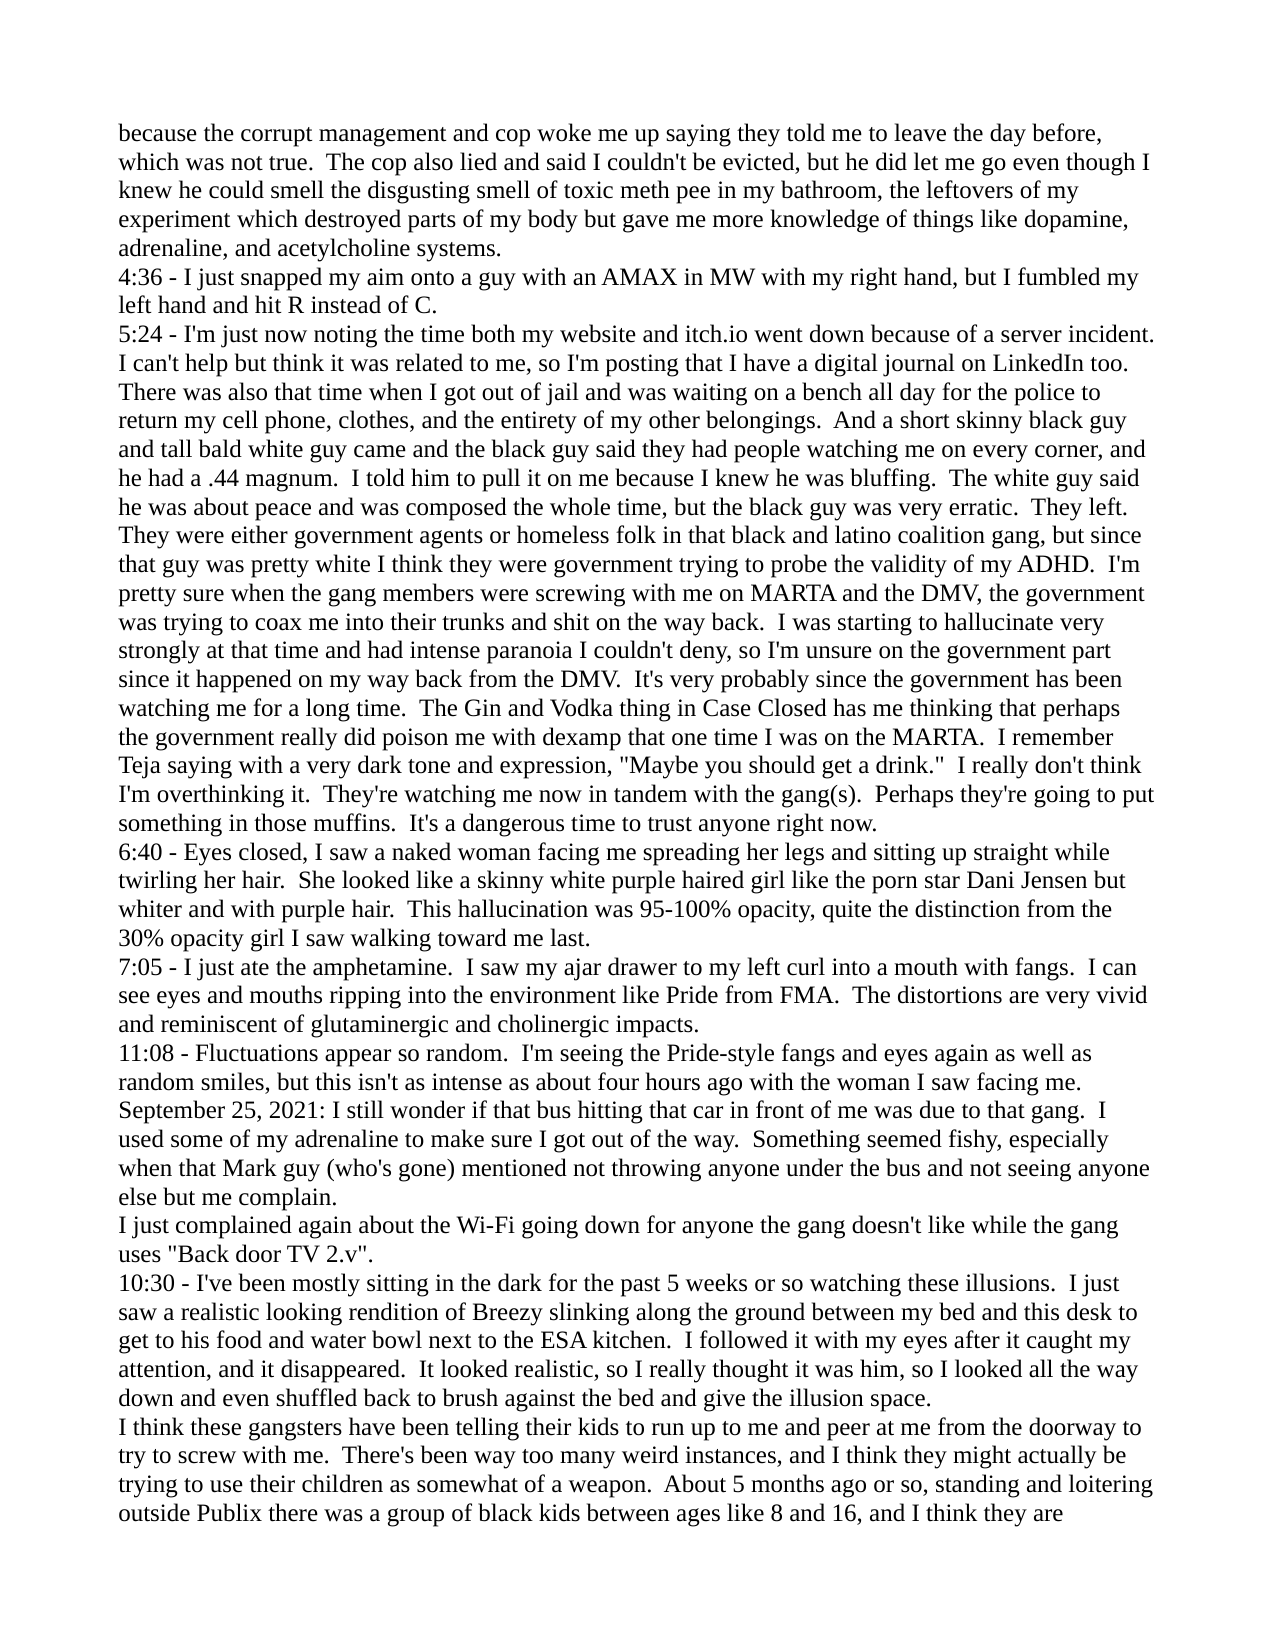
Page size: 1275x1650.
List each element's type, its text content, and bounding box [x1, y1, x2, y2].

text 4:36 - I just snapped my aim onto a guy with an AMAX in MW with my right hand, but I fumbled my left hand and hit R instead of C. [118, 262, 1157, 319]
text 10:30 - I've been mostly sitting in the dark for the past 5 weeks or so watching these illusions. I just saw a realistic looking rendition of Breezy slinking along the ground between my bed and this desk to get to his food and water bowl next to the ESA kitchen. I followed it with my eyes after it caught my attention, and it disappeared. It looked realistic, so I really thought it was him, so I looked all the way down and even shuffled back to brush against the bed and give the illusion space. [118, 1268, 1157, 1412]
text September 25, 2021: I still wonder if that bus hitting that car in front of me was due to that gang. I used some of my adrenaline to make sure I got out of the way. Something seemed fishy, especially when that Mark guy (who's gone) mentioned not throwing anyone under the bus and not seeing anyone else but me complain. [118, 1096, 1157, 1211]
text 7:05 - I just ate the amphetamine. I saw my ajar drawer to my left curl into a mouth with fangs. I can see eyes and mouths ripping into the environment like Pride from FMA. The distortions are very vivid and reminiscent of glutaminergic and cholinergic impacts. [118, 952, 1157, 1038]
text because the corrupt management and cop woke me up saying they told me to leave the day before, which was not true. The cop also lied and said I couldn't be evicted, but he did let me go even though I knew he could smell the disgusting smell of toxic meth pee in my bathroom, the leftovers of my experiment which destroyed parts of my body but gave me more knowledge of things like dopamine, adrenaline, and acetylcholine systems. [118, 118, 1157, 262]
text I just complained again about the Wi-Fi going down for anyone the gang doesn't like while the gang uses "Back door TV 2.v". [118, 1211, 1157, 1268]
text 5:24 - I'm just now noting the time both my website and itch.io went down because of a server incident. I can't help but think it was related to me, so I'm posting that I have a digital journal on LinkedIn too. There was also that time when I got out of jail and was waiting on a bench all day for the police to return my cell phone, clothes, and the entirety of my other belongings. And a short skinny black guy and tall bald white guy came and the black guy said they had people watching me on every corner, and he had a .44 magnum. I told him to pull it on me because I knew he was bluffing. The white guy said he was about peace and was composed the whole time, but the black guy was very erratic. They left. They were either government agents or homeless folk in that black and latino coalition gang, but since that guy was pretty white I think they were government trying to probe the validity of my ADHD. I'm pretty sure when the gang members were screwing with me on MARTA and the DMV, the government was trying to coax me into their trunks and shit on the way back. I was starting to hallucinate very strongly at that time and had intense paranoia I couldn't deny, so I'm unsure on the government part since it happened on my way back from the DMV. It's very probably since the government has been watching me for a long time. The Gin and Vodka thing in Case Closed has me thinking that perhaps the government really did poison me with dexamp that one time I was on the MARTA. I remember Teja saying with a very dark tone and expression, "Maybe you should get a drink." I really don't think I'm overthinking it. They're watching me now in tandem with the gang(s). Perhaps they're going to put something in those muffins. It's a dangerous time to trust anyone right now. [118, 319, 1157, 837]
text 6:40 - Eyes closed, I saw a naked woman facing me spreading her legs and sitting up straight while twirling her hair. She looked like a skinny white purple haired girl like the porn star Dani Jensen but whiter and with purple hair. This hallucination was 95-100% opacity, quite the distinction from the 30% opacity girl I saw walking toward me last. [118, 837, 1157, 952]
text I think these gangsters have been telling their kids to run up to me and peer at me from the doorway to try to screw with me. There's been way too many weird instances, and I think they might actually be trying to use their children as somewhat of a weapon. About 5 months ago or so, standing and loitering outside Publix there was a group of black kids between ages like 8 and 16, and I think they are [118, 1412, 1157, 1527]
text 11:08 - Fluctuations appear so random. I'm seeing the Pride-style fangs and eyes again as well as random smiles, but this isn't as intense as about four hours ago with the woman I saw facing me. [118, 1038, 1157, 1096]
